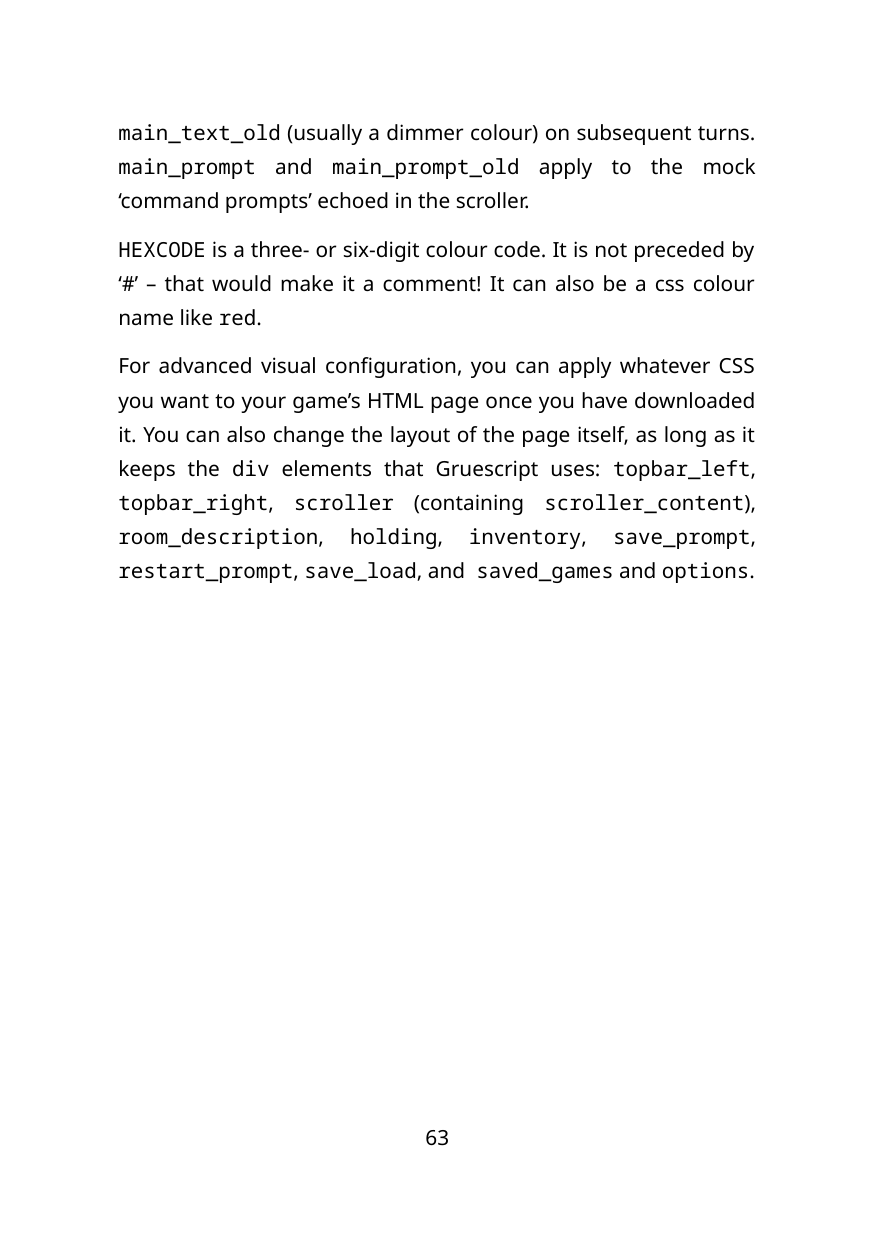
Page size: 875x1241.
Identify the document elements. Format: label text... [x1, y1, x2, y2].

text main_text_old (usually a dimmer colour) on subsequent turns. main_prompt and main_prompt_old apply to the mock ‘command prompts’ echoed in the scroller. [118, 118, 756, 215]
text For advanced visual configuration, you can apply whatever CSS you want to your game’s HTML page once you have downloaded it. You can also change the layout of the page itself, as long as it keeps the div elements that Gruescript uses: topbar_left, topbar_right, scroller (containing scroller_content), room_description, holding, inventory, save_prompt, restart_prompt, save_load, and saved_games and options. [118, 352, 756, 584]
text HEXCODE is a three- or six-digit colour code. It is not preceded by ‘#’ – that would make it a comment! It can also be a css colour name like red. [118, 235, 756, 331]
